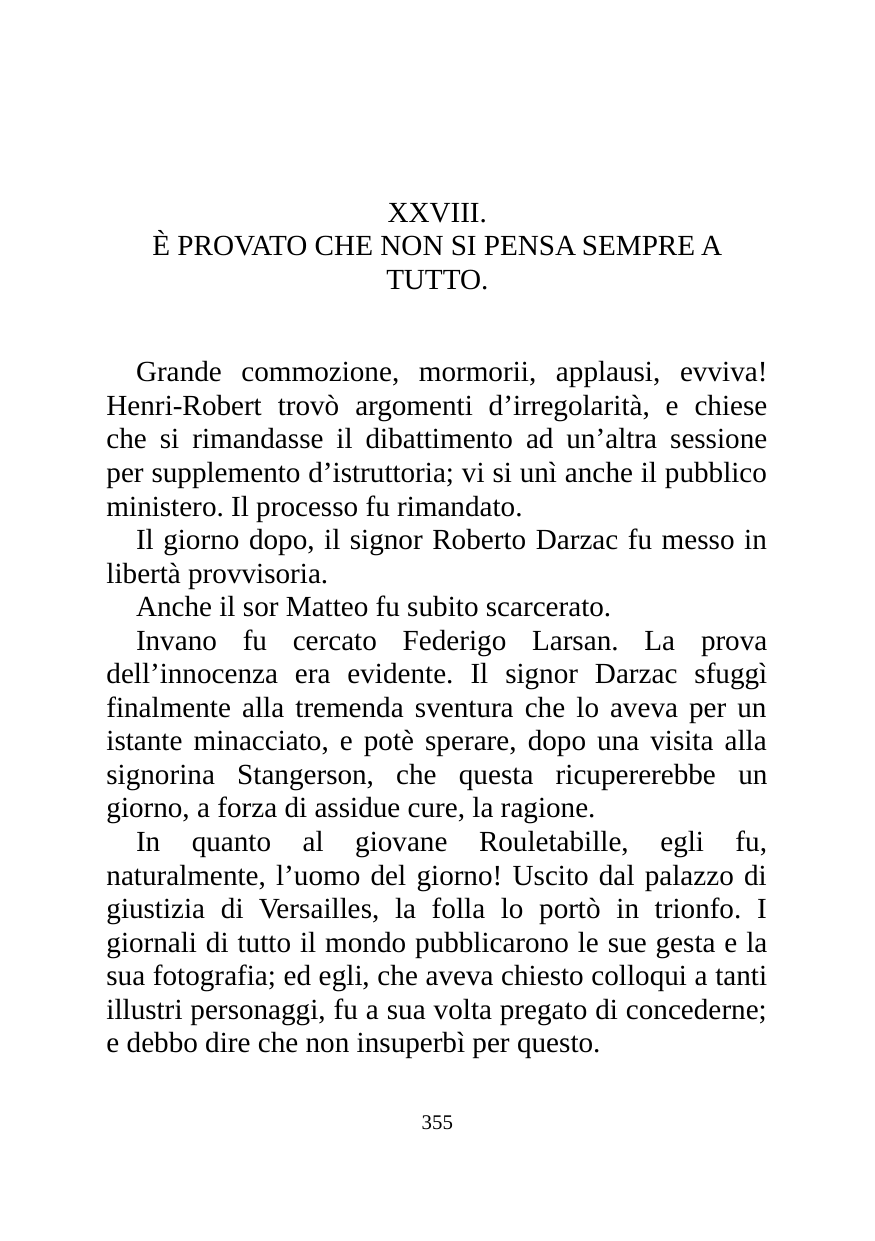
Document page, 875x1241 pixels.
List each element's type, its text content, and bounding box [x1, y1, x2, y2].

text Grande commozione, mormorii, applausi, evviva! Henri-Robert trovò argomenti d’irregolarità, e chiese che si rimandasse il dibattimento ad un’altra sessione per supplemento d’istruttoria; vi si unì anche il pubblico ministero. Il processo fu rimandato. [106, 354, 768, 522]
text In quanto al giovane Rouletabille, egli fu, naturalmente, l’uomo del giorno! Uscito dal palazzo di giustizia di Versailles, la folla lo portò in trionfo. I giornali di tutto il mondo pubblicarono le sue gesta e la sua fotografia; ed egli, che aveva chiesto colloqui a tanti illustri personaggi, fu a sua volta pregato di concederne; e debbo dire che non insuperbì per questo. [106, 824, 768, 1059]
subtitle XXVIII. È PROVATO CHE NON SI PENSA SEMPRE A TUTTO. [106, 195, 768, 295]
text Invano fu cercato Federigo Larsan. La prova dell’innocenza era evidente. Il signor Darzac sfuggì finalmente alla tremenda sventura che lo aveva per un istante minacciato, e potè sperare, dopo una visita alla signorina Stangerson, che questa ricupererebbe un giorno, a forza di assidue cure, la ragione. [106, 623, 768, 824]
text Anche il sor Matteo fu subito scarcerato. [106, 589, 768, 623]
text Il giorno dopo, il signor Roberto Darzac fu messo in libertà provvisoria. [106, 522, 768, 589]
